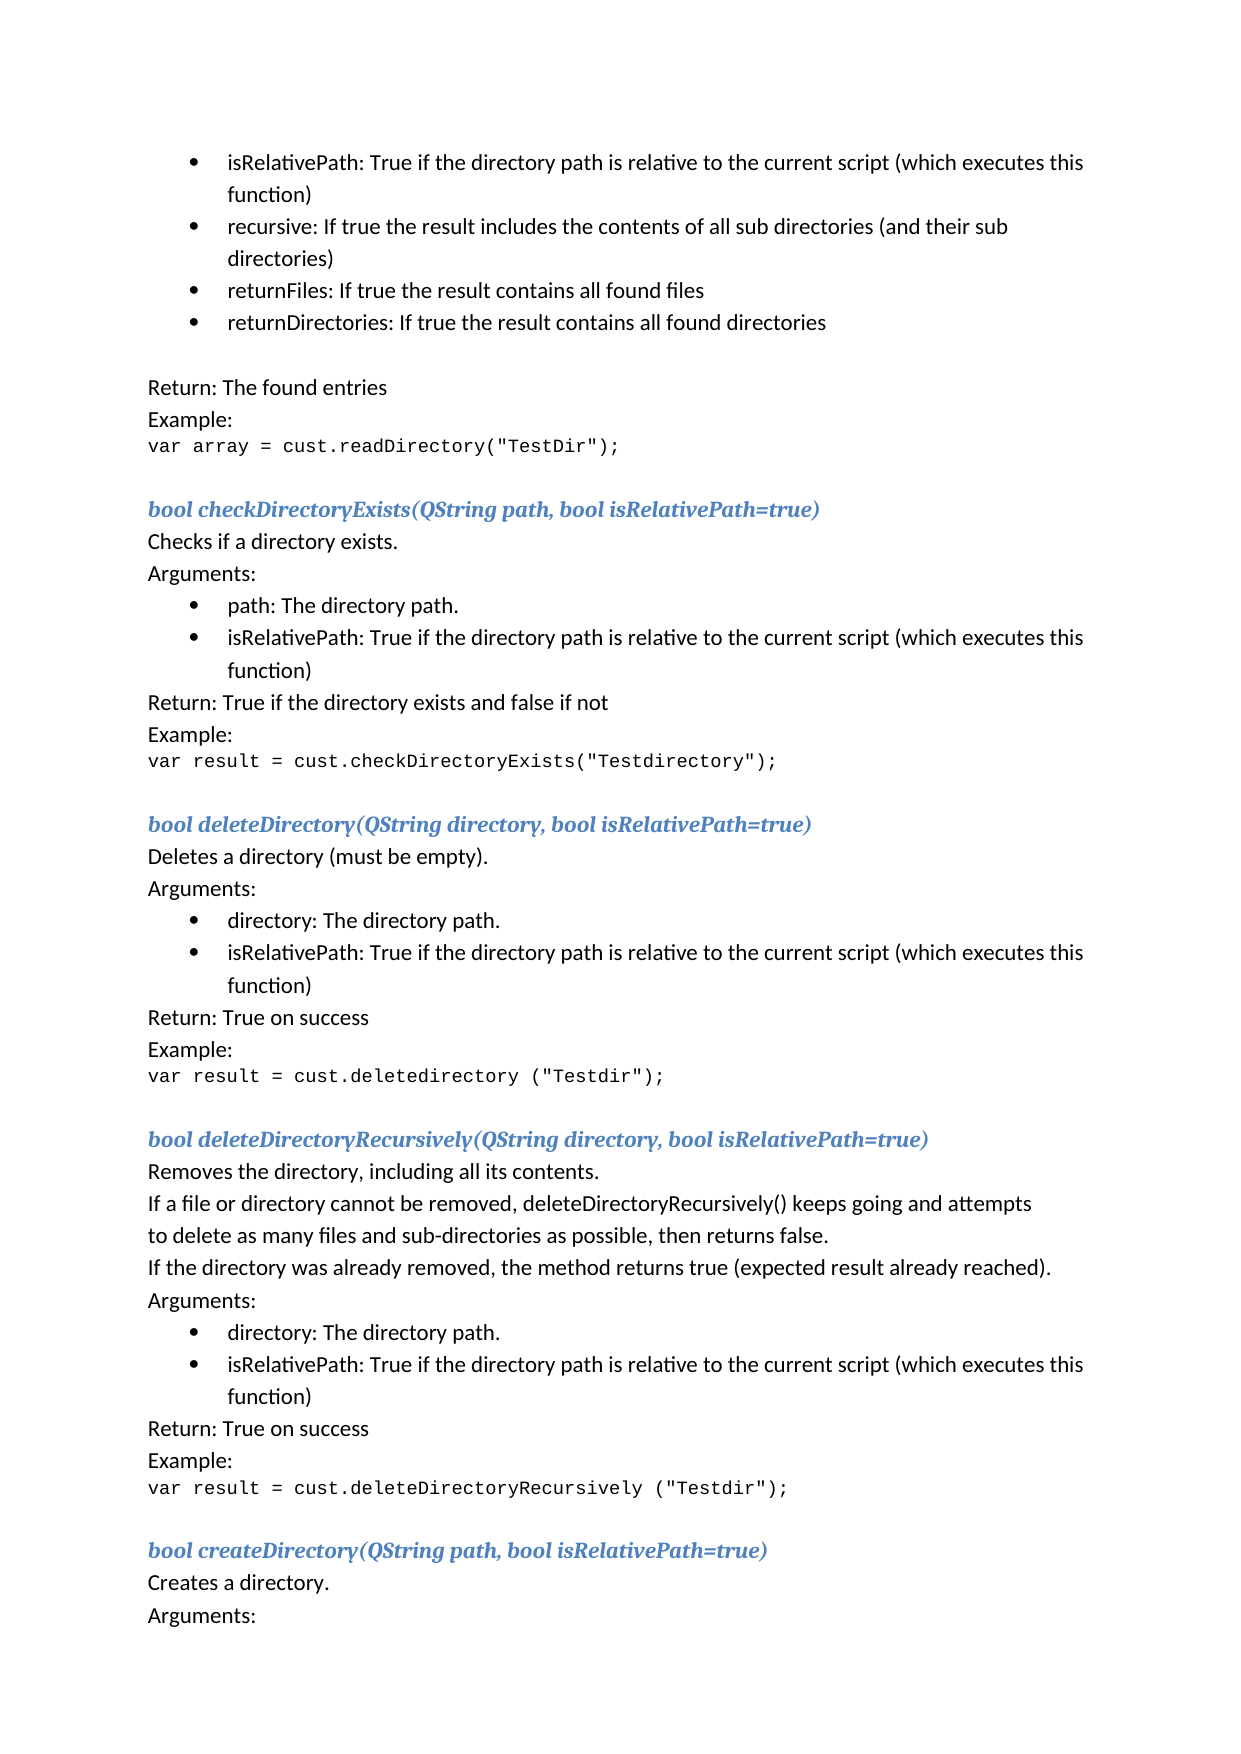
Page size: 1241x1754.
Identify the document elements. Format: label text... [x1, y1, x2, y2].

text Deletes a directory (must be empty). [148, 842, 1093, 870]
list isRelativePath: True if the directory path is relative to the current script (which executes this function) [190, 1350, 1093, 1410]
list directory: The directory path. [190, 906, 1093, 934]
text var result = cust.checkDirectoryExists("Testdirectory"); [148, 752, 1093, 773]
list path: The directory path. [190, 591, 1093, 619]
text Return: True if the directory exists and false if not [148, 688, 1093, 716]
text Removes the directory, including all its contents. [148, 1157, 1093, 1185]
text If the directory was already removed, the method returns true (expected result already reached). [148, 1253, 1093, 1282]
list isRelativePath: True if the directory path is relative to the current script (which executes this function) [190, 623, 1093, 684]
text Checks if a directory exists. [148, 527, 1093, 555]
list isRelativePath: True if the directory path is relative to the current script (which executes this function) [190, 148, 1093, 208]
text Return: True on success [148, 1003, 1093, 1031]
text Return: The found entries [148, 373, 1093, 401]
text Arguments: [148, 874, 1093, 902]
text Example: [148, 1447, 1093, 1475]
text Return: True on success [148, 1414, 1093, 1442]
subtitle bool createDirectory(QString path, bool isRelativePath=true) [148, 1538, 1093, 1565]
text var array = cust.readDirectory("TestDir"); [148, 437, 1093, 458]
text Example: [148, 405, 1093, 433]
subtitle bool checkDirectoryExists(QString path, bool isRelativePath=true) [148, 497, 1093, 523]
subtitle bool deleteDirectory(QString directory, bool isRelativePath=true) [148, 812, 1093, 838]
list directory: The directory path. [190, 1318, 1093, 1346]
text Arguments: [148, 559, 1093, 587]
text to delete as many files and sub-directories as possible, then returns false. [148, 1221, 1093, 1249]
text Example: [148, 1035, 1093, 1063]
text Example: [148, 720, 1093, 748]
list returnFiles: If true the result contains all found files [190, 276, 1093, 304]
list returnDirectories: If true the result contains all found directories [190, 308, 1093, 337]
text var result = cust.deleteDirectoryRecursively ("Testdir"); [148, 1479, 1093, 1500]
list recursive: If true the result includes the contents of all sub directories (and their sub directories) [190, 212, 1093, 272]
text Creates a directory. [148, 1568, 1093, 1597]
text If a file or directory cannot be removed, deleteDirectoryRecursively() keeps going and attempts [148, 1189, 1093, 1217]
list isRelativePath: True if the directory path is relative to the current script (which executes this function) [190, 938, 1093, 999]
text var result = cust.deletedirectory ("Testdir"); [148, 1067, 1093, 1088]
text Arguments: [148, 1286, 1093, 1314]
text Arguments: [148, 1601, 1093, 1629]
subtitle bool deleteDirectoryRecursively(QString directory, bool isRelativePath=true) [148, 1127, 1093, 1153]
